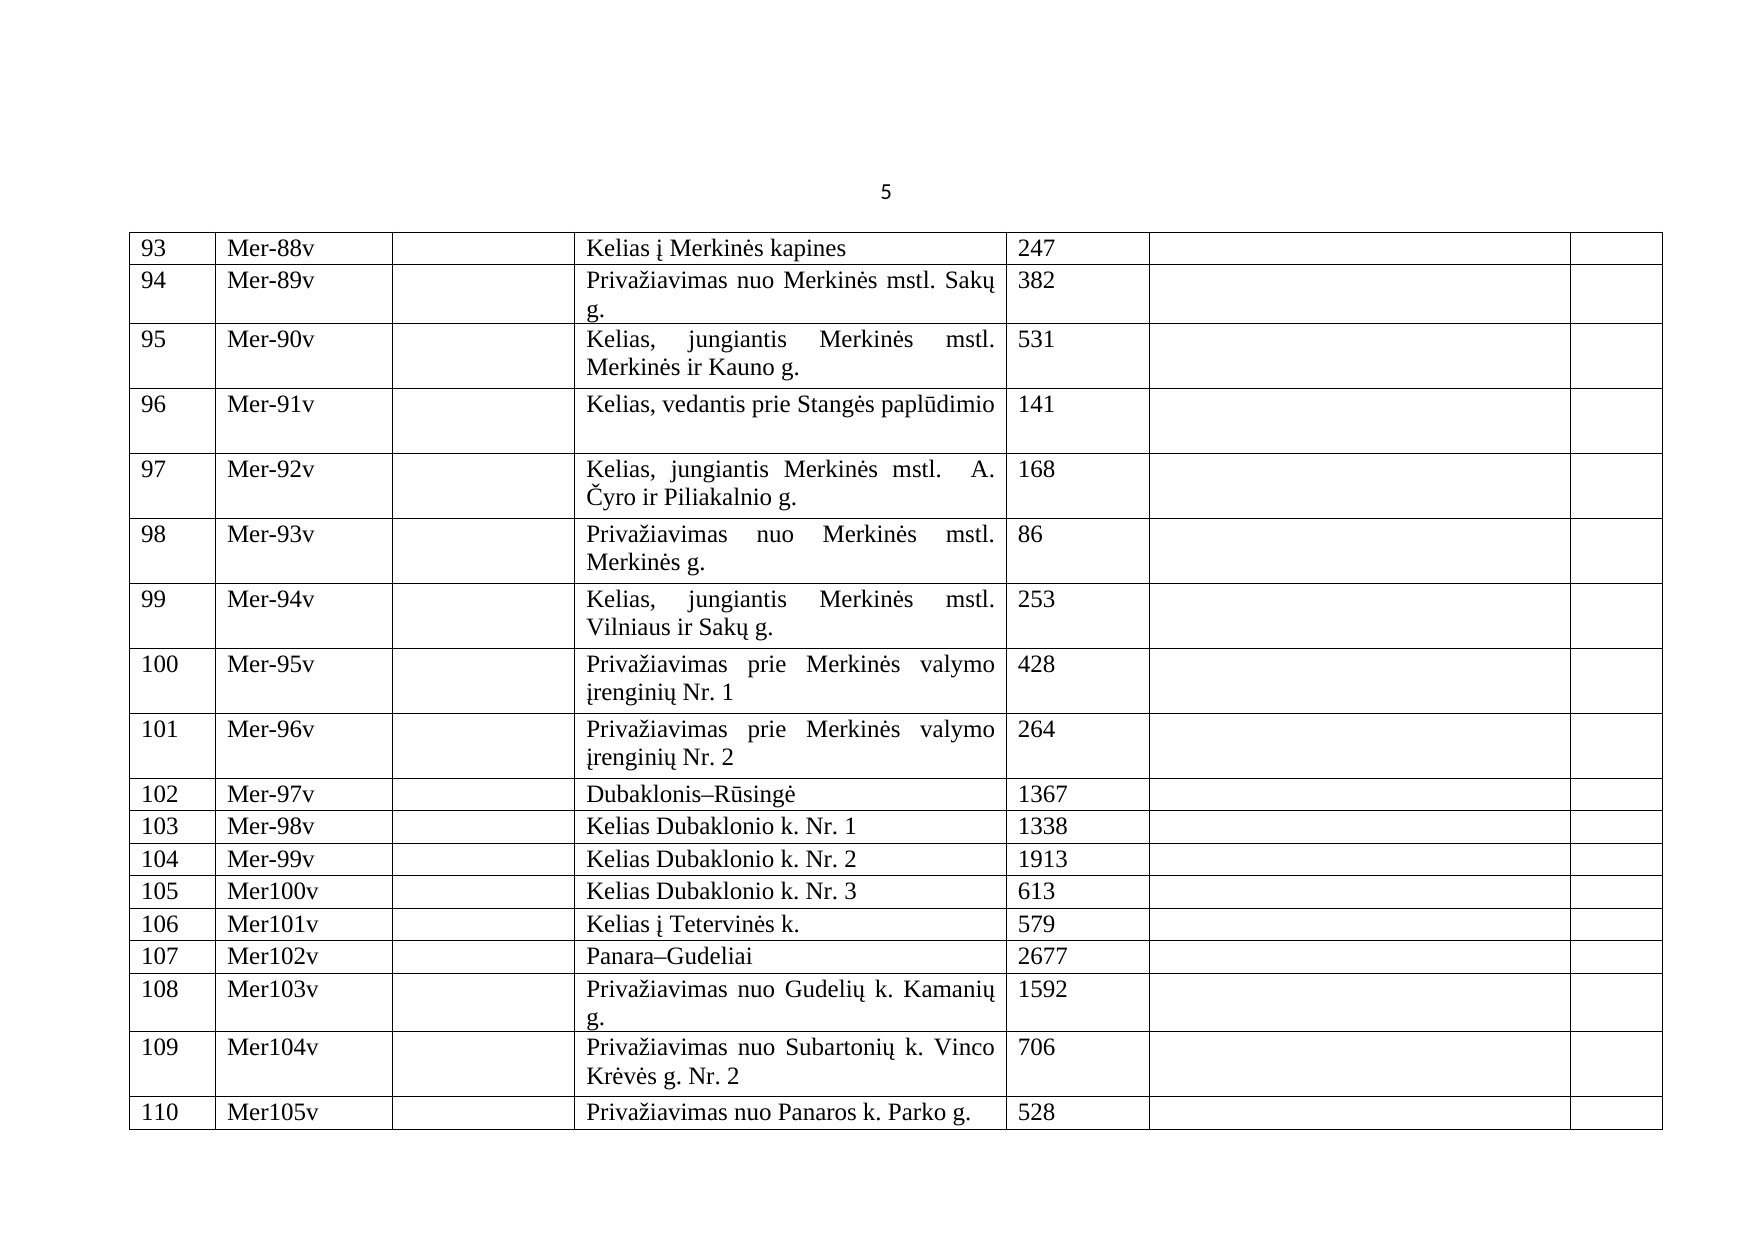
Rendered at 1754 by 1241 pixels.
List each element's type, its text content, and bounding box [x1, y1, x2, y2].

table_cell 247 [1007, 233, 1149, 264]
table_cell [1150, 584, 1570, 648]
table_cell 108 [130, 974, 215, 1031]
table_cell [1571, 714, 1662, 778]
table_cell [393, 714, 574, 778]
table_cell [393, 1097, 574, 1129]
table_cell 96 [130, 389, 215, 453]
table_cell [1150, 389, 1570, 453]
table_cell [1150, 324, 1570, 388]
table_cell [393, 233, 574, 264]
table_cell Kelias Dubaklonio k. Nr. 2 [575, 844, 1006, 875]
table_cell 97 [130, 454, 215, 518]
table_cell [393, 844, 574, 875]
table_cell 2677 [1007, 941, 1149, 973]
table_cell Mer-88v [216, 233, 392, 264]
table_cell Privažiavimas prie Merkinės valymo įrenginių Nr. 1 [575, 649, 1006, 713]
table_cell 706 [1007, 1032, 1149, 1096]
table_cell [1150, 714, 1570, 778]
table_cell 109 [130, 1032, 215, 1096]
table_cell [1150, 519, 1570, 583]
table_cell [1571, 233, 1662, 264]
table_cell [1571, 519, 1662, 583]
table_cell Mer-95v [216, 649, 392, 713]
table_cell [1571, 779, 1662, 810]
table_cell 613 [1007, 876, 1149, 908]
table_cell 105 [130, 876, 215, 908]
table_cell Privažiavimas prie Merkinės valymo įrenginių Nr. 2 [575, 714, 1006, 778]
table_cell [393, 584, 574, 648]
table_cell [1150, 811, 1570, 843]
table_cell Mer-93v [216, 519, 392, 583]
table_cell [1150, 233, 1570, 264]
table_cell [1150, 779, 1570, 810]
table_cell [1571, 454, 1662, 518]
table_cell [393, 519, 574, 583]
table_cell [1571, 876, 1662, 908]
table_cell 101 [130, 714, 215, 778]
table_cell Panara–Gudeliai [575, 941, 1006, 973]
table_cell Privažiavimas nuo Merkinės mstl. Merkinės g. [575, 519, 1006, 583]
table_cell Mer-97v [216, 779, 392, 810]
table_cell Mer-96v [216, 714, 392, 778]
table_cell 93 [130, 233, 215, 264]
table_cell [1571, 974, 1662, 1031]
table_cell [1571, 324, 1662, 388]
table_cell 94 [130, 265, 215, 323]
table_cell 1913 [1007, 844, 1149, 875]
table_cell 107 [130, 941, 215, 973]
table_cell [1150, 649, 1570, 713]
table_cell [1571, 811, 1662, 843]
table_cell [1571, 584, 1662, 648]
table_cell 104 [130, 844, 215, 875]
table_cell Kelias, jungiantis Merkinės mstl. Merkinės ir Kauno g. [575, 324, 1006, 388]
table_cell [1150, 265, 1570, 323]
table_cell 531 [1007, 324, 1149, 388]
table_cell [1150, 974, 1570, 1031]
table_cell Mer-99v [216, 844, 392, 875]
table_cell 103 [130, 811, 215, 843]
table_cell 99 [130, 584, 215, 648]
table_cell Mer-92v [216, 454, 392, 518]
table_cell 168 [1007, 454, 1149, 518]
table_cell 1592 [1007, 974, 1149, 1031]
table_cell 1367 [1007, 779, 1149, 810]
table_cell [1571, 389, 1662, 453]
table_cell [393, 811, 574, 843]
table_cell 102 [130, 779, 215, 810]
table_cell Privažiavimas nuo Subartonių k. Vinco Krėvės g. Nr. 2 [575, 1032, 1006, 1096]
table_cell [393, 909, 574, 940]
table_cell 253 [1007, 584, 1149, 648]
table_cell 579 [1007, 909, 1149, 940]
table_cell [1571, 844, 1662, 875]
table_cell Kelias, vedantis prie Stangės paplūdimio [575, 389, 1006, 453]
table_cell 86 [1007, 519, 1149, 583]
table_cell [1571, 1032, 1662, 1096]
table_cell [1571, 941, 1662, 973]
table_cell 382 [1007, 265, 1149, 323]
table_cell Mer105v [216, 1097, 392, 1129]
table_cell [1571, 909, 1662, 940]
table_cell Mer100v [216, 876, 392, 908]
table_cell Kelias į Tetervinės k. [575, 909, 1006, 940]
table_cell 106 [130, 909, 215, 940]
table_cell 1338 [1007, 811, 1149, 843]
table_cell [1571, 265, 1662, 323]
table_cell 141 [1007, 389, 1149, 453]
table_cell Privažiavimas nuo Merkinės mstl. Sakų g. [575, 265, 1006, 323]
table_cell Kelias Dubaklonio k. Nr. 1 [575, 811, 1006, 843]
table_cell Mer102v [216, 941, 392, 973]
table_cell Privažiavimas nuo Panaros k. Parko g. [575, 1097, 1006, 1129]
table_cell Kelias Dubaklonio k. Nr. 3 [575, 876, 1006, 908]
table_cell Mer103v [216, 974, 392, 1031]
table_cell [1150, 454, 1570, 518]
table_cell Mer-90v [216, 324, 392, 388]
table_cell [1571, 649, 1662, 713]
table_cell Kelias, jungiantis Merkinės mstl. A. Čyro ir Piliakalnio g. [575, 454, 1006, 518]
table_cell [1571, 1097, 1662, 1129]
table_cell [393, 941, 574, 973]
table_cell [393, 265, 574, 323]
table_cell [1150, 909, 1570, 940]
table_cell 528 [1007, 1097, 1149, 1129]
table_cell [1150, 941, 1570, 973]
table_cell Mer-98v [216, 811, 392, 843]
table_cell 98 [130, 519, 215, 583]
table_cell Privažiavimas nuo Gudelių k. Kamanių g. [575, 974, 1006, 1031]
table_cell Mer104v [216, 1032, 392, 1096]
table_cell [393, 454, 574, 518]
table_cell 264 [1007, 714, 1149, 778]
table_cell Kelias į Merkinės kapines [575, 233, 1006, 264]
table_cell 110 [130, 1097, 215, 1129]
table_cell Mer101v [216, 909, 392, 940]
table_cell Mer-91v [216, 389, 392, 453]
table_cell [393, 324, 574, 388]
table_cell [1150, 844, 1570, 875]
table_cell [393, 649, 574, 713]
table_cell Mer-89v [216, 265, 392, 323]
table_cell 100 [130, 649, 215, 713]
table_cell [393, 389, 574, 453]
table_cell [393, 974, 574, 1031]
table_cell [1150, 1097, 1570, 1129]
table_cell [393, 779, 574, 810]
table_cell Mer-94v [216, 584, 392, 648]
table_cell 95 [130, 324, 215, 388]
table_cell [393, 1032, 574, 1096]
table_cell [1150, 876, 1570, 908]
table_cell [393, 876, 574, 908]
table_cell [1150, 1032, 1570, 1096]
table_cell Dubaklonis–Rūsingė [575, 779, 1006, 810]
table_cell 428 [1007, 649, 1149, 713]
table_cell Kelias, jungiantis Merkinės mstl. Vilniaus ir Sakų g. [575, 584, 1006, 648]
